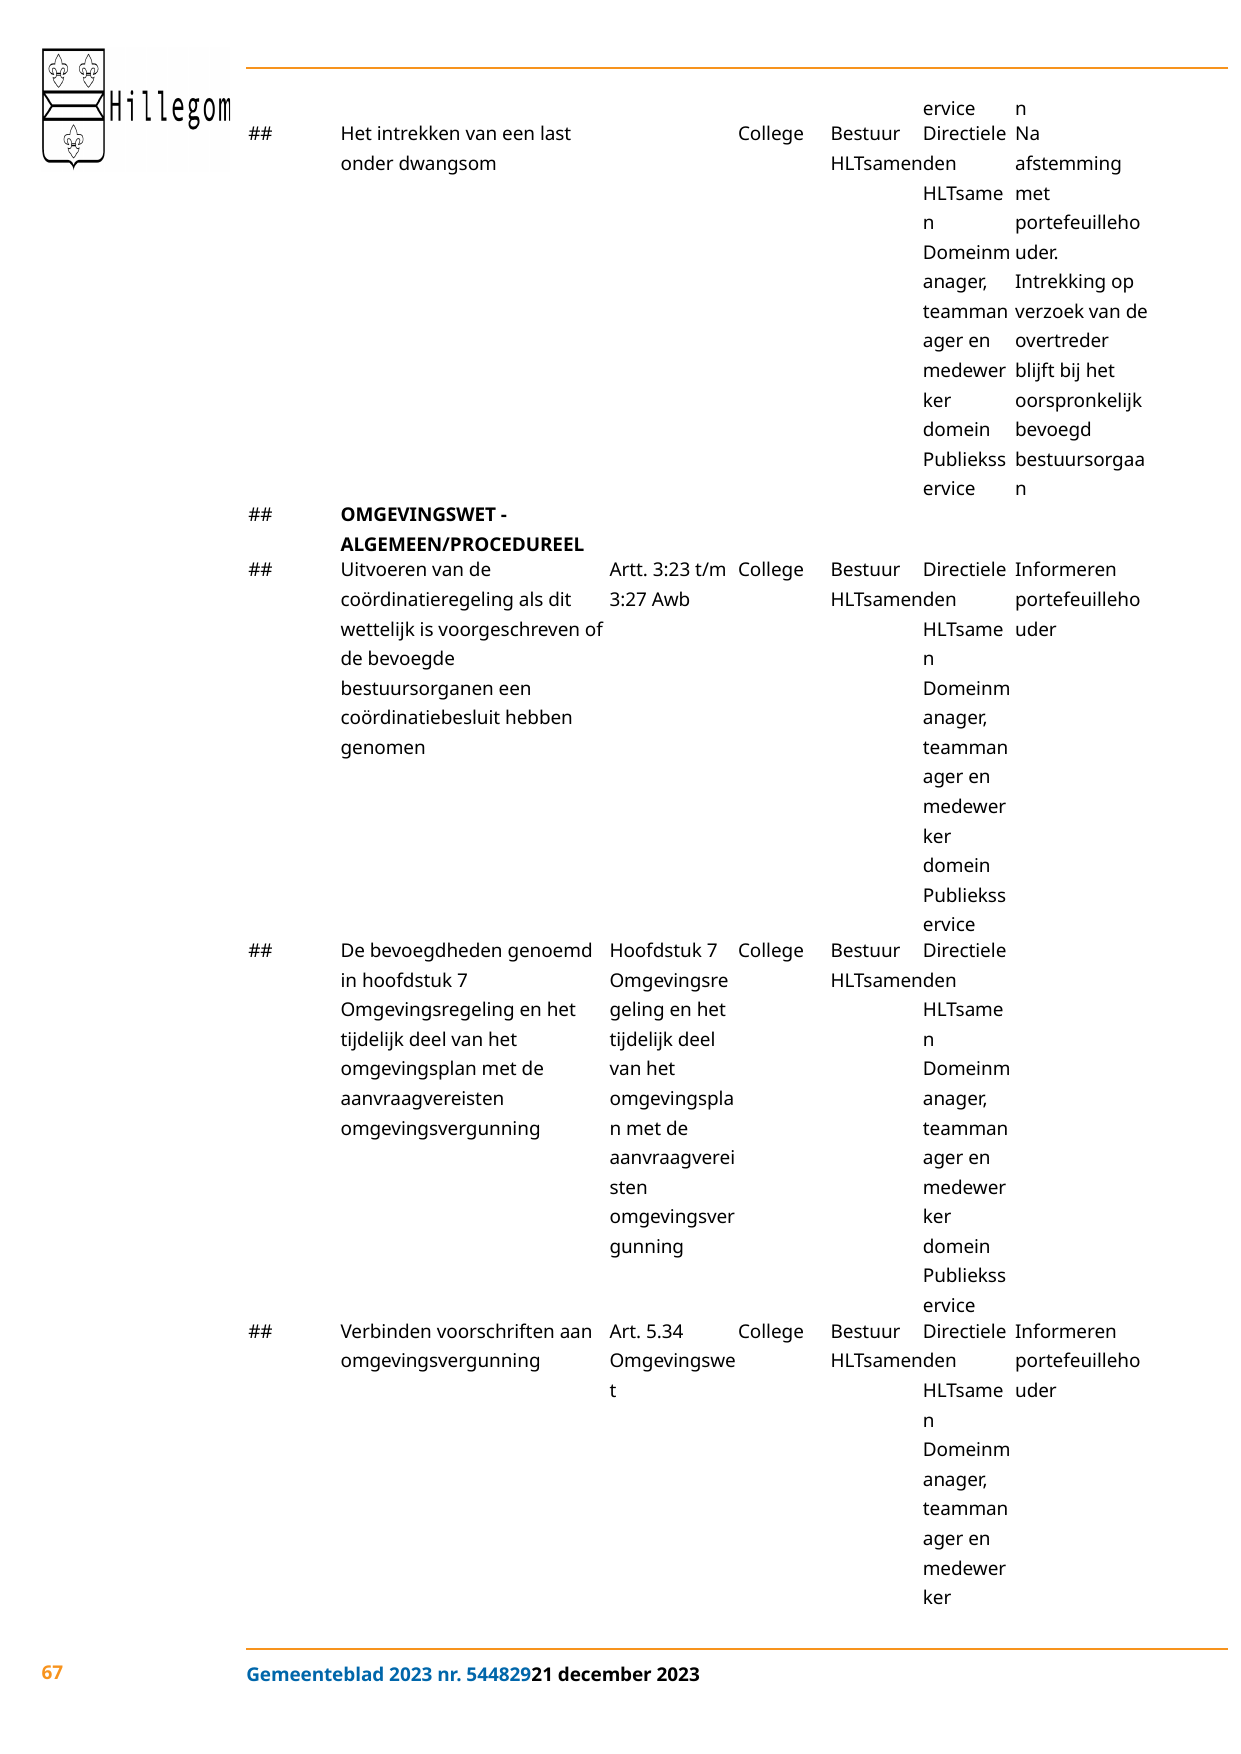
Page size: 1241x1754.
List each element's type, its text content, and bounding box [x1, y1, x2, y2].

table_cell [1015, 937, 1152, 1318]
table_cell [609, 95, 738, 121]
table_cell Bestuur HLTsamen [830, 121, 923, 501]
table_cell Het intrekken van een last onder dwangsom [340, 121, 609, 501]
table_cell OMGEVINGSWET - ALGEMEEN/PROCEDUREEL [340, 501, 609, 557]
table_cell Bestuur HLTsamen [830, 557, 923, 937]
table_cell Directieleden HLTsamen Domeinmanager, teammanager en medewerker domein Publieksservice [923, 557, 1015, 937]
table_cell n [1015, 95, 1152, 121]
table_cell ## [248, 1318, 340, 1610]
table_cell Na afstemming met portefeuillehouder. Intrekking op verzoek van de overtreder blijft bij het oorspronkelijk bevoegd bestuursorgaan [1015, 121, 1152, 501]
table_cell ## [248, 937, 340, 1318]
table_cell Art. 5.34 Omgevingswet [609, 1318, 738, 1610]
table_cell College [738, 937, 830, 1318]
table_cell [830, 501, 923, 557]
table_cell ervice [923, 95, 1015, 121]
table_cell [1015, 501, 1152, 557]
table_cell College [738, 557, 830, 937]
table_cell ## [248, 501, 340, 557]
table_cell Directieleden HLTsamen Domeinmanager, teammanager en medewerker domein Publieksservice [923, 121, 1015, 501]
picture [41, 47, 231, 172]
table_cell [609, 121, 738, 501]
table_cell College [738, 1318, 830, 1610]
table_cell [609, 501, 738, 557]
table_cell Bestuur HLTsamen [830, 1318, 923, 1610]
table_cell Verbinden voorschriften aan omgevingsvergunning [340, 1318, 609, 1610]
table_cell Uitvoeren van de coördinatieregeling als dit wettelijk is voorgeschreven of de bevoegde bestuursorganen een coördinatiebesluit hebben genomen [340, 557, 609, 937]
table_cell Bestuur HLTsamen [830, 937, 923, 1318]
table_cell Directieleden HLTsamen Domeinmanager, teammanager en medewerker [923, 1318, 1015, 1610]
table_cell [738, 95, 830, 121]
table_cell Informeren portefeuillehouder [1015, 1318, 1152, 1610]
table_cell Artt. 3:23 t/m 3:27 Awb [609, 557, 738, 937]
table_cell Directieleden HLTsamen Domeinmanager, teammanager en medewerker domein Publieksservice [923, 937, 1015, 1318]
table_cell ## [248, 557, 340, 937]
table_cell [830, 95, 923, 121]
table_cell [340, 95, 609, 121]
table_cell Hoofdstuk 7 Omgevingsregeling en het tijdelijk deel van het omgevingsplan met de aanvraagvereisten omgevingsvergunning [609, 937, 738, 1318]
table_cell College [738, 121, 830, 501]
table_cell [923, 501, 1015, 557]
table_cell Informeren portefeuillehouder [1015, 557, 1152, 937]
table_cell [248, 95, 340, 121]
table_cell [738, 501, 830, 557]
table_cell ## [248, 121, 340, 501]
table_cell De bevoegdheden genoemd in hoofdstuk 7 Omgevingsregeling en het tijdelijk deel van het omgevingsplan met de aanvraagvereisten omgevingsvergunning [340, 937, 609, 1318]
